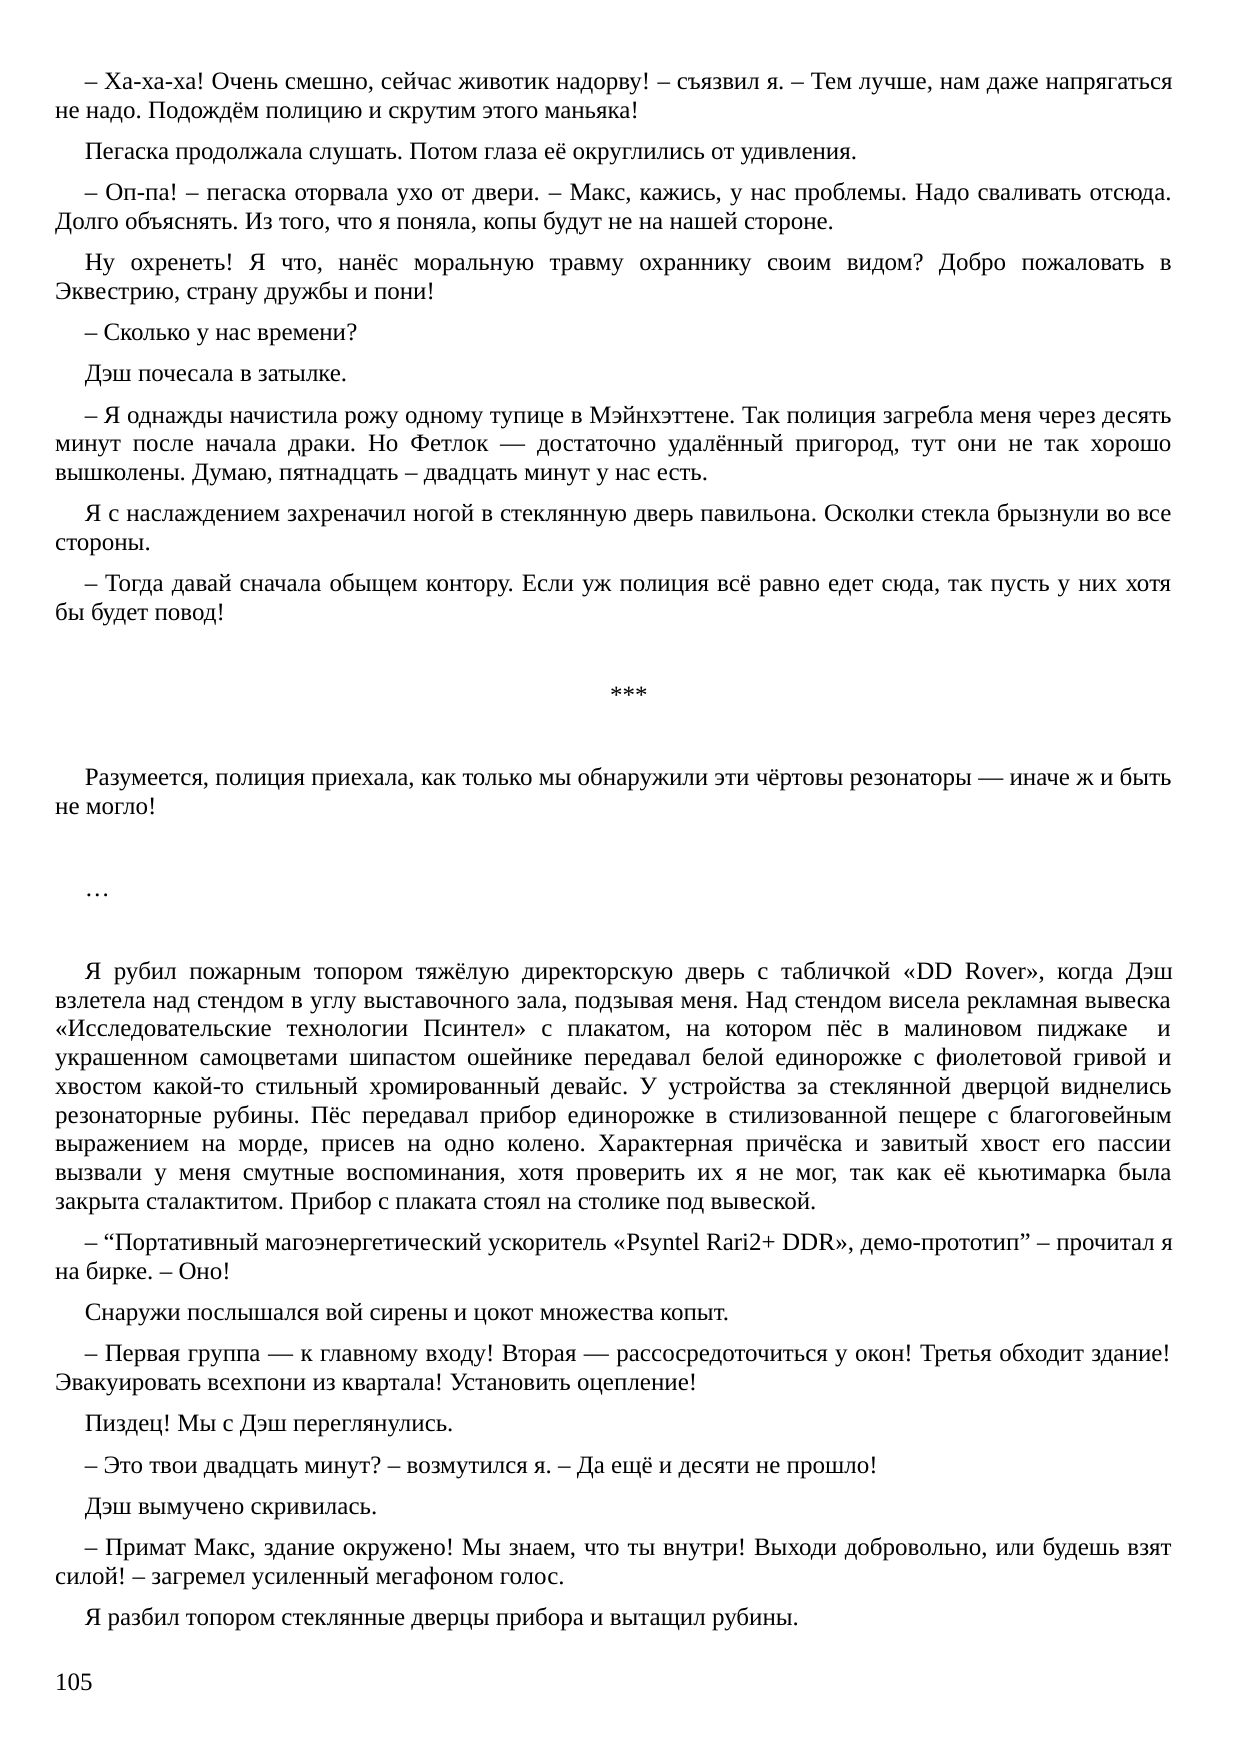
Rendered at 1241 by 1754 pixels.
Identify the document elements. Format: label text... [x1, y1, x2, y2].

text – Это твои двадцать минут? – возмутился я. – Да ещё и десяти не прошло! [55, 1450, 1173, 1478]
text – Тогда давай сначала обыщем контору. Если уж полиция всё равно едет сюда, так пусть у них хотя бы будет повод! [55, 568, 1173, 626]
text – Я однажды начистила рожу одному тупице в Мэйнхэттене. Так полиция загребла меня через десять минут после начала драки. Но Фетлок — достаточно удалённый пригород, тут они не так хорошо вышколены. Думаю, пятнадцать – двадцать минут у нас есть. [55, 400, 1173, 486]
text – Оп-па! – пегаска оторвала ухо от двери. – Макс, кажись, у нас проблемы. Надо сваливать отсюда. Долго объяснять. Из того, что я поняла, копы будут не на нашей стороне. [55, 177, 1173, 235]
text Пиздец! Мы с Дэш переглянулись. [55, 1408, 1173, 1437]
text – Первая группа — к главному входу! Вторая — рассосредоточиться у окон! Третья обходит здание! Эвакуировать всехпони из квартала! Установить оцепление! [55, 1338, 1173, 1396]
text Пегаска продолжала слушать. Потом глаза её округлились от удивления. [55, 136, 1173, 165]
text – “Портативный магоэнергетический ускоритель «Psyntel Rari2+ DDR», демо-прототип” – прочитал я на бирке. – Оно! [55, 1227, 1173, 1285]
text – Сколько у нас времени? [55, 317, 1173, 346]
text Дэш почесала в затылке. [55, 358, 1173, 387]
text Снаружи послышался вой сирены и цокот множества копыт. [55, 1297, 1173, 1326]
text Я разбил топором стеклянные дверцы прибора и вытащил рубины. [55, 1602, 1173, 1631]
text Дэш вымучено скривилась. [55, 1491, 1173, 1520]
text *** [55, 680, 1173, 708]
text – Ха-ха-ха! Очень смешно, сейчас животик надорву! – съязвил я. – Тем лучше, нам даже напрягаться не надо. Подождём полицию и скрутим этого маньяка! [55, 66, 1173, 123]
text Я рубил пожарным топором тяжёлую директорскую дверь с табличкой «DD Rover», когда Дэш взлетела над стендом в углу выставочного зала, подзывая меня. Над стендом висела рекламная вывеска «Исследовательские технологии Псинтел» с плакатом, на котором пёс в малиновом пиджаке и украшенном самоцветами шипастом ошейнике передавал белой единорожке с фиолетовой гривой и хвостом какой-то стильный хромированный девайс. У устройства за стеклянной дверцой виднелись резонаторные рубины. Пёс передавал прибор единорожке в стилизованной пещере с благоговейным выражением на морде, присев на одно колено. Характерная причёска и завитый хвост его пассии вызвали у меня смутные воспоминания, хотя проверить их я не мог, так как её кьютимарка была закрыта сталактитом. Прибор с плаката стоял на столике под вывеской. [55, 956, 1173, 1215]
text … [55, 873, 1173, 902]
text – Примат Макс, здание окружено! Мы знаем, что ты внутри! Выходи добровольно, или будешь взят силой! – загремел усиленный мегафоном голос. [55, 1532, 1173, 1590]
text Разумеется, полиция приехала, как только мы обнаружили эти чёртовы резонаторы — иначе ж и быть не могло! [55, 762, 1173, 820]
text Ну охренеть! Я что, нанёс моральную травму охраннику своим видом? Добро пожаловать в Эквестрию, страну дружбы и пони! [55, 247, 1173, 305]
text Я с наслаждением захреначил ногой в стеклянную дверь павильона. Осколки стекла брызнули во все стороны. [55, 498, 1173, 556]
